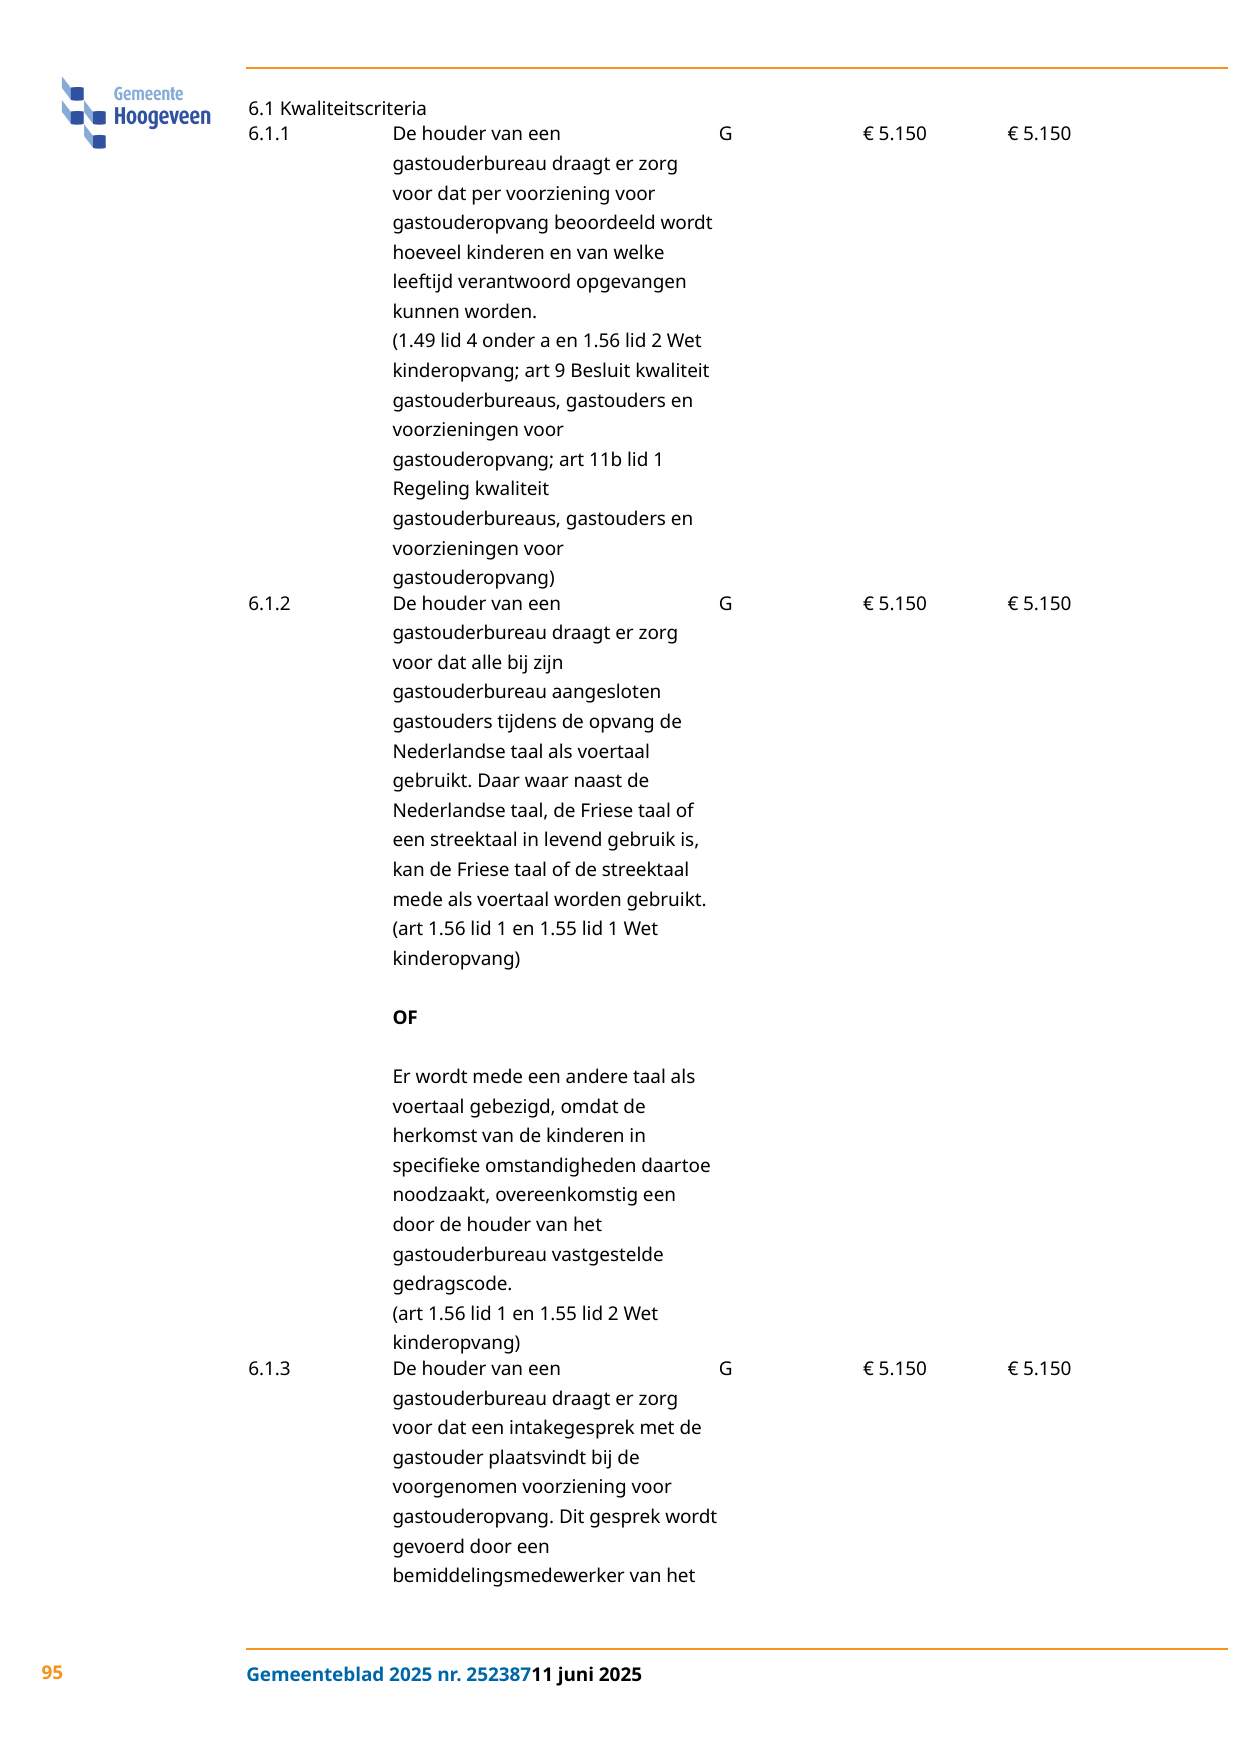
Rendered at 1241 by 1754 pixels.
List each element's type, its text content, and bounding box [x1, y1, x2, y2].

table_cell € 5.150 [863, 590, 1007, 1355]
table_cell G [719, 590, 863, 1355]
table_cell 6.1.3 [248, 1355, 392, 1588]
table_cell De houder van een gastouderbureau draagt er zorg voor dat alle bij zijn gastouderbureau aangesloten gastouders tijdens de opvang de Nederlandse taal als voertaal gebruikt. Daar waar naast de Nederlandse taal, de Friese taal of een streektaal in levend gebruik is, kan de Friese taal of de streektaal mede als voertaal worden gebruikt. (art 1.56 lid 1 en 1.55 lid 1 Wet kinderopvang) OF Er wordt mede een andere taal als voertaal gebezigd, omdat de herkomst van de kinderen in specifieke omstandigheden daartoe noodzaakt, overeenkomstig een door de houder van het gastouderbureau vastgestelde gedragscode. (art 1.56 lid 1 en 1.55 lid 2 Wet kinderopvang) [392, 590, 719, 1355]
table_cell € 5.150 [863, 121, 1007, 590]
picture [41, 47, 231, 172]
table_cell € 5.150 [1007, 1355, 1152, 1588]
table_cell € 5.150 [1007, 590, 1152, 1355]
table_cell 6.1.1 [248, 121, 392, 590]
table_cell G [719, 1355, 863, 1588]
table_cell € 5.150 [1007, 121, 1152, 590]
table_cell 6.1 Kwaliteitscriteria [248, 95, 1152, 121]
table_cell De houder van een gastouderbureau draagt er zorg voor dat een intakegesprek met de gastouder plaatsvindt bij de voorgenomen voorziening voor gastouderopvang. Dit gesprek wordt gevoerd door een bemiddelingsmedewerker van het [392, 1355, 719, 1588]
table_cell De houder van een gastouderbureau draagt er zorg voor dat per voorziening voor gastouderopvang beoordeeld wordt hoeveel kinderen en van welke leeftijd verantwoord opgevangen kunnen worden. (1.49 lid 4 onder a en 1.56 lid 2 Wet kinderopvang; art 9 Besluit kwaliteit gastouderbureaus, gastouders en voorzieningen voor gastouderopvang; art 11b lid 1 Regeling kwaliteit gastouderbureaus, gastouders en voorzieningen voor gastouderopvang) [392, 121, 719, 590]
table_cell 6.1.2 [248, 590, 392, 1355]
table_cell G [719, 121, 863, 590]
table_cell € 5.150 [863, 1355, 1007, 1588]
